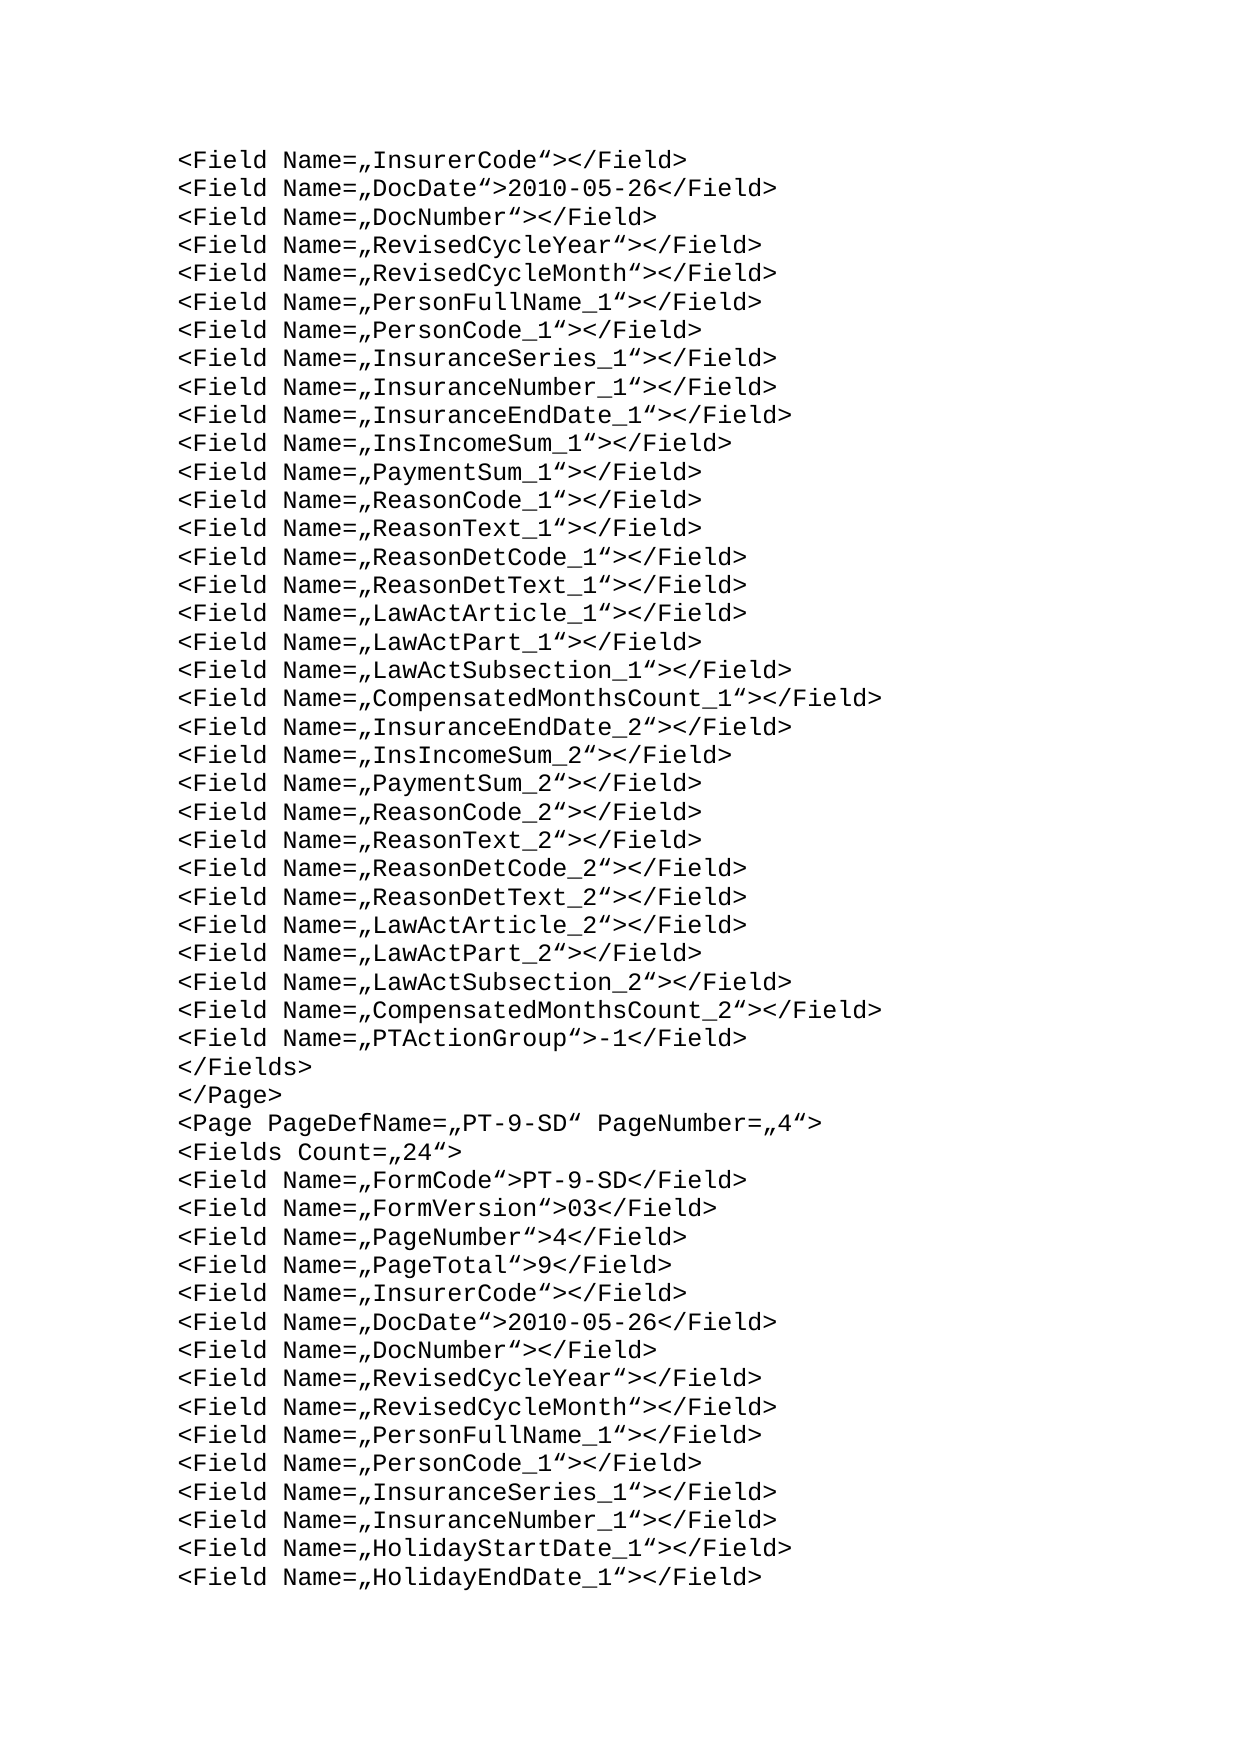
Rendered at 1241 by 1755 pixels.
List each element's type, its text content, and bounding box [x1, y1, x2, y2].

text <Field Name=„InsIncomeSum_2“></Field> [177, 743, 1122, 771]
text <Field Name=„InsuranceEndDate_1“></Field> [177, 403, 1122, 431]
text <Field Name=„LawActPart_2“></Field> [177, 941, 1122, 969]
text <Field Name=„InsuranceNumber_1“></Field> [177, 374, 1122, 403]
text <Field Name=„CompensatedMonthsCount_1“></Field> [177, 686, 1122, 714]
text <Field Name=„RevisedCycleYear“></Field> [177, 233, 1122, 261]
text <Field Name=„DocDate“>2010-05-26</Field> [177, 1309, 1122, 1338]
text <Field Name=„PaymentSum_1“></Field> [177, 459, 1122, 488]
text <Field Name=„ReasonDetText_1“></Field> [177, 573, 1122, 601]
text <Field Name=„InsurerCode“></Field> [177, 148, 1122, 176]
text <Field Name=„InsuranceEndDate_2“></Field> [177, 714, 1122, 743]
text <Field Name=„LawActPart_1“></Field> [177, 629, 1122, 658]
text <Field Name=„LawActSubsection_1“></Field> [177, 658, 1122, 686]
text <Field Name=„HolidayStartDate_1“></Field> [177, 1536, 1122, 1564]
text <Field Name=„LawActArticle_2“></Field> [177, 913, 1122, 941]
text <Field Name=„ReasonCode_1“></Field> [177, 488, 1122, 516]
text <Field Name=„CompensatedMonthsCount_2“></Field> [177, 998, 1122, 1026]
text <Field Name=„InsIncomeSum_1“></Field> [177, 431, 1122, 459]
text <Field Name=„PageNumber“>4</Field> [177, 1224, 1122, 1253]
text <Field Name=„RevisedCycleMonth“></Field> [177, 261, 1122, 289]
text <Field Name=„InsuranceSeries_1“></Field> [177, 346, 1122, 374]
text <Field Name=„PaymentSum_2“></Field> [177, 771, 1122, 799]
text <Page PageDefName=„PT-9-SD“ PageNumber=„4“> [177, 1111, 1122, 1139]
text <Field Name=„InsuranceSeries_1“></Field> [177, 1479, 1122, 1508]
text <Field Name=„PTActionGroup“>-1</Field> [177, 1026, 1122, 1054]
text <Field Name=„InsuranceNumber_1“></Field> [177, 1508, 1122, 1536]
text <Field Name=„LawActArticle_1“></Field> [177, 601, 1122, 629]
text <Field Name=„PersonCode_1“></Field> [177, 318, 1122, 346]
text <Field Name=„PersonFullName_1“></Field> [177, 289, 1122, 318]
text <Field Name=„DocNumber“></Field> [177, 204, 1122, 233]
text </Fields> [177, 1054, 1122, 1083]
text <Field Name=„DocNumber“></Field> [177, 1338, 1122, 1366]
text <Field Name=„ReasonText_2“></Field> [177, 828, 1122, 856]
text <Field Name=„ReasonDetText_2“></Field> [177, 884, 1122, 913]
text <Field Name=„RevisedCycleYear“></Field> [177, 1366, 1122, 1394]
text <Field Name=„ReasonText_1“></Field> [177, 516, 1122, 544]
text <Field Name=„HolidayEndDate_1“></Field> [177, 1564, 1122, 1593]
text <Fields Count=„24“> [177, 1139, 1122, 1168]
text <Field Name=„PageTotal“>9</Field> [177, 1253, 1122, 1281]
text <Field Name=„FormCode“>PT-9-SD</Field> [177, 1168, 1122, 1196]
text <Field Name=„InsurerCode“></Field> [177, 1281, 1122, 1309]
text <Field Name=„DocDate“>2010-05-26</Field> [177, 176, 1122, 204]
text <Field Name=„ReasonCode_2“></Field> [177, 799, 1122, 828]
text </Page> [177, 1083, 1122, 1111]
text <Field Name=„ReasonDetCode_2“></Field> [177, 856, 1122, 884]
text <Field Name=„FormVersion“>03</Field> [177, 1196, 1122, 1224]
text <Field Name=„PersonFullName_1“></Field> [177, 1423, 1122, 1451]
text <Field Name=„RevisedCycleMonth“></Field> [177, 1394, 1122, 1423]
text <Field Name=„PersonCode_1“></Field> [177, 1451, 1122, 1479]
text <Field Name=„LawActSubsection_2“></Field> [177, 969, 1122, 998]
text <Field Name=„ReasonDetCode_1“></Field> [177, 544, 1122, 573]
